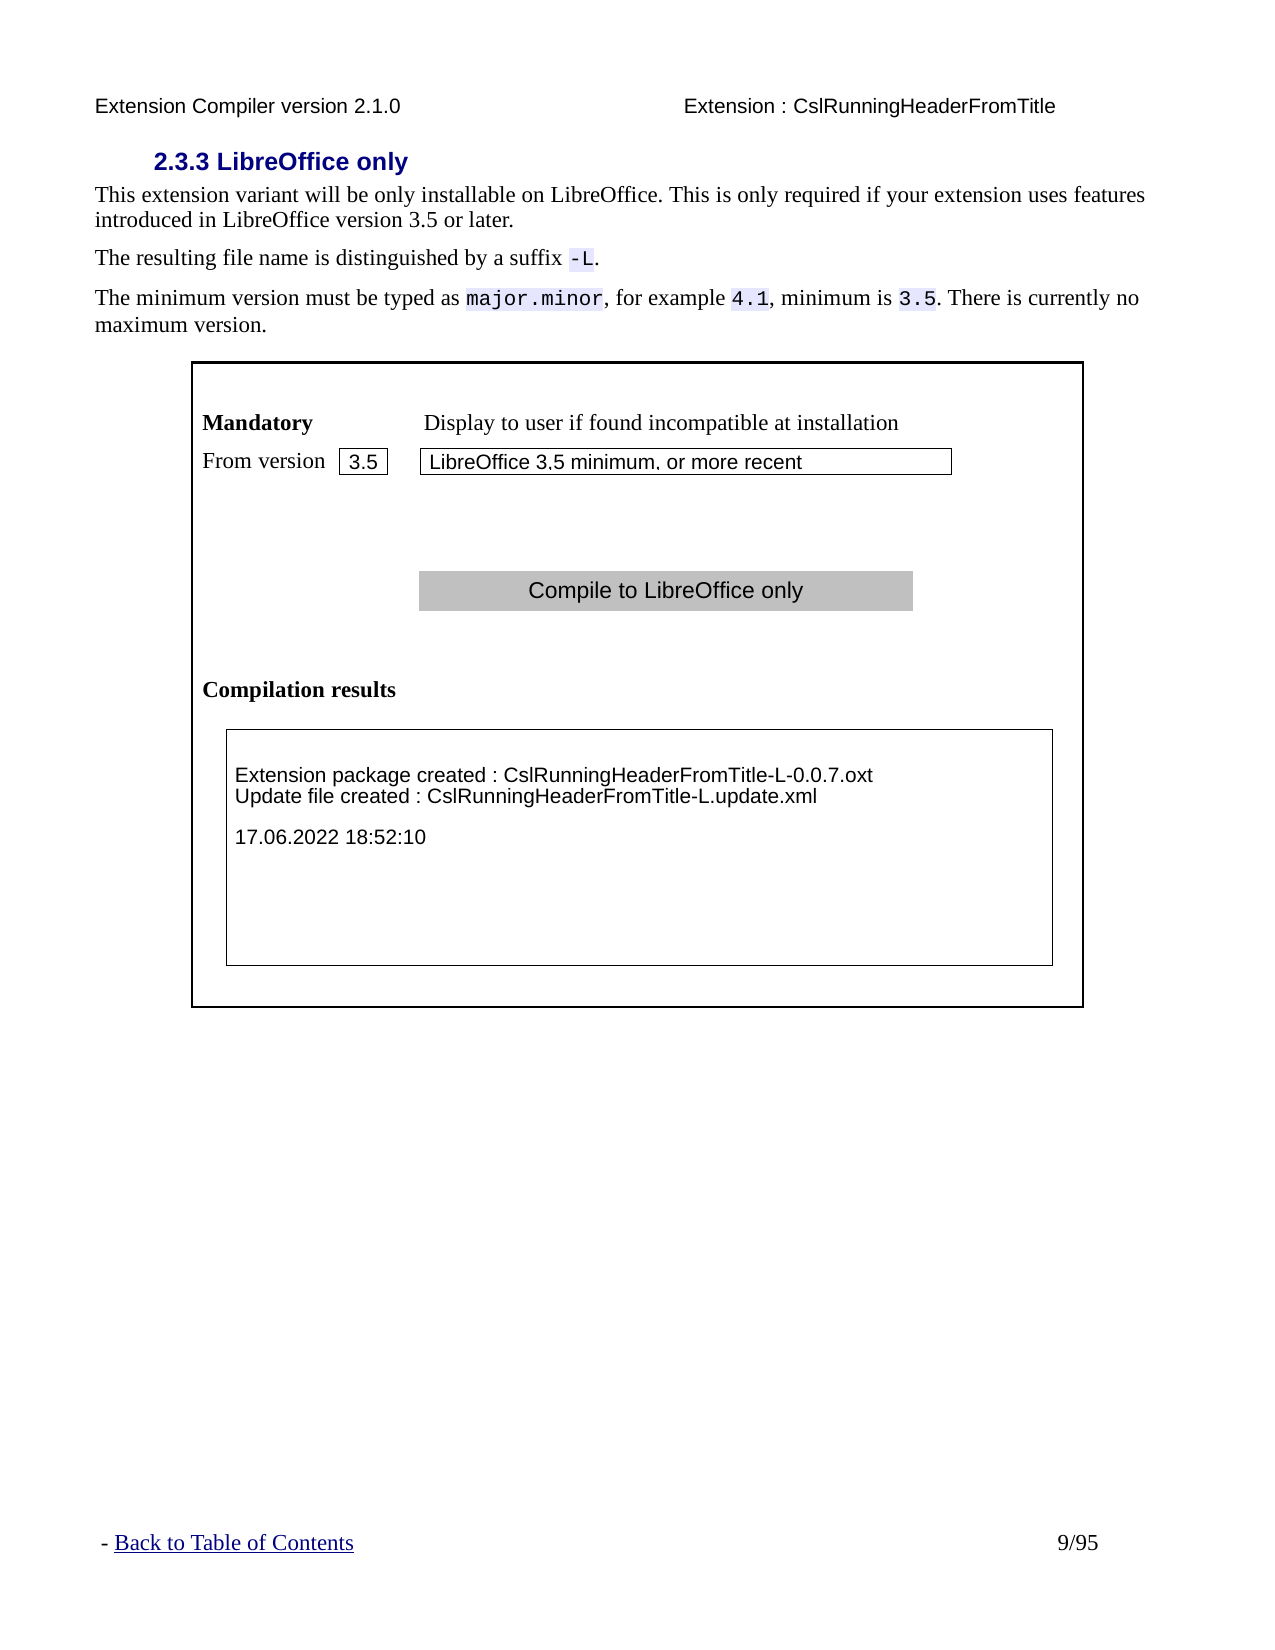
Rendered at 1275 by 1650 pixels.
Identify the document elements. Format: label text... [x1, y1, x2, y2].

subtitle LibreOffice only [153, 147, 1181, 176]
text Mandatory Display to user if found incompatible at installation [202, 410, 1073, 436]
text Compilation results [202, 676, 1073, 702]
text This extension variant will be only installable on LibreOffice. This is only required if your extension uses features introduced in LibreOffice version 3.5 or later. [94, 181, 1181, 232]
text The resulting file name is distinguished by a suffix -L. [94, 245, 1181, 272]
text From version [202, 448, 339, 474]
text [952, 448, 1073, 474]
text The minimum version must be typed as major.minor, for example 4.1, minimum is 3.5. There is currently no maximum version. [94, 284, 1181, 337]
text [388, 448, 420, 474]
